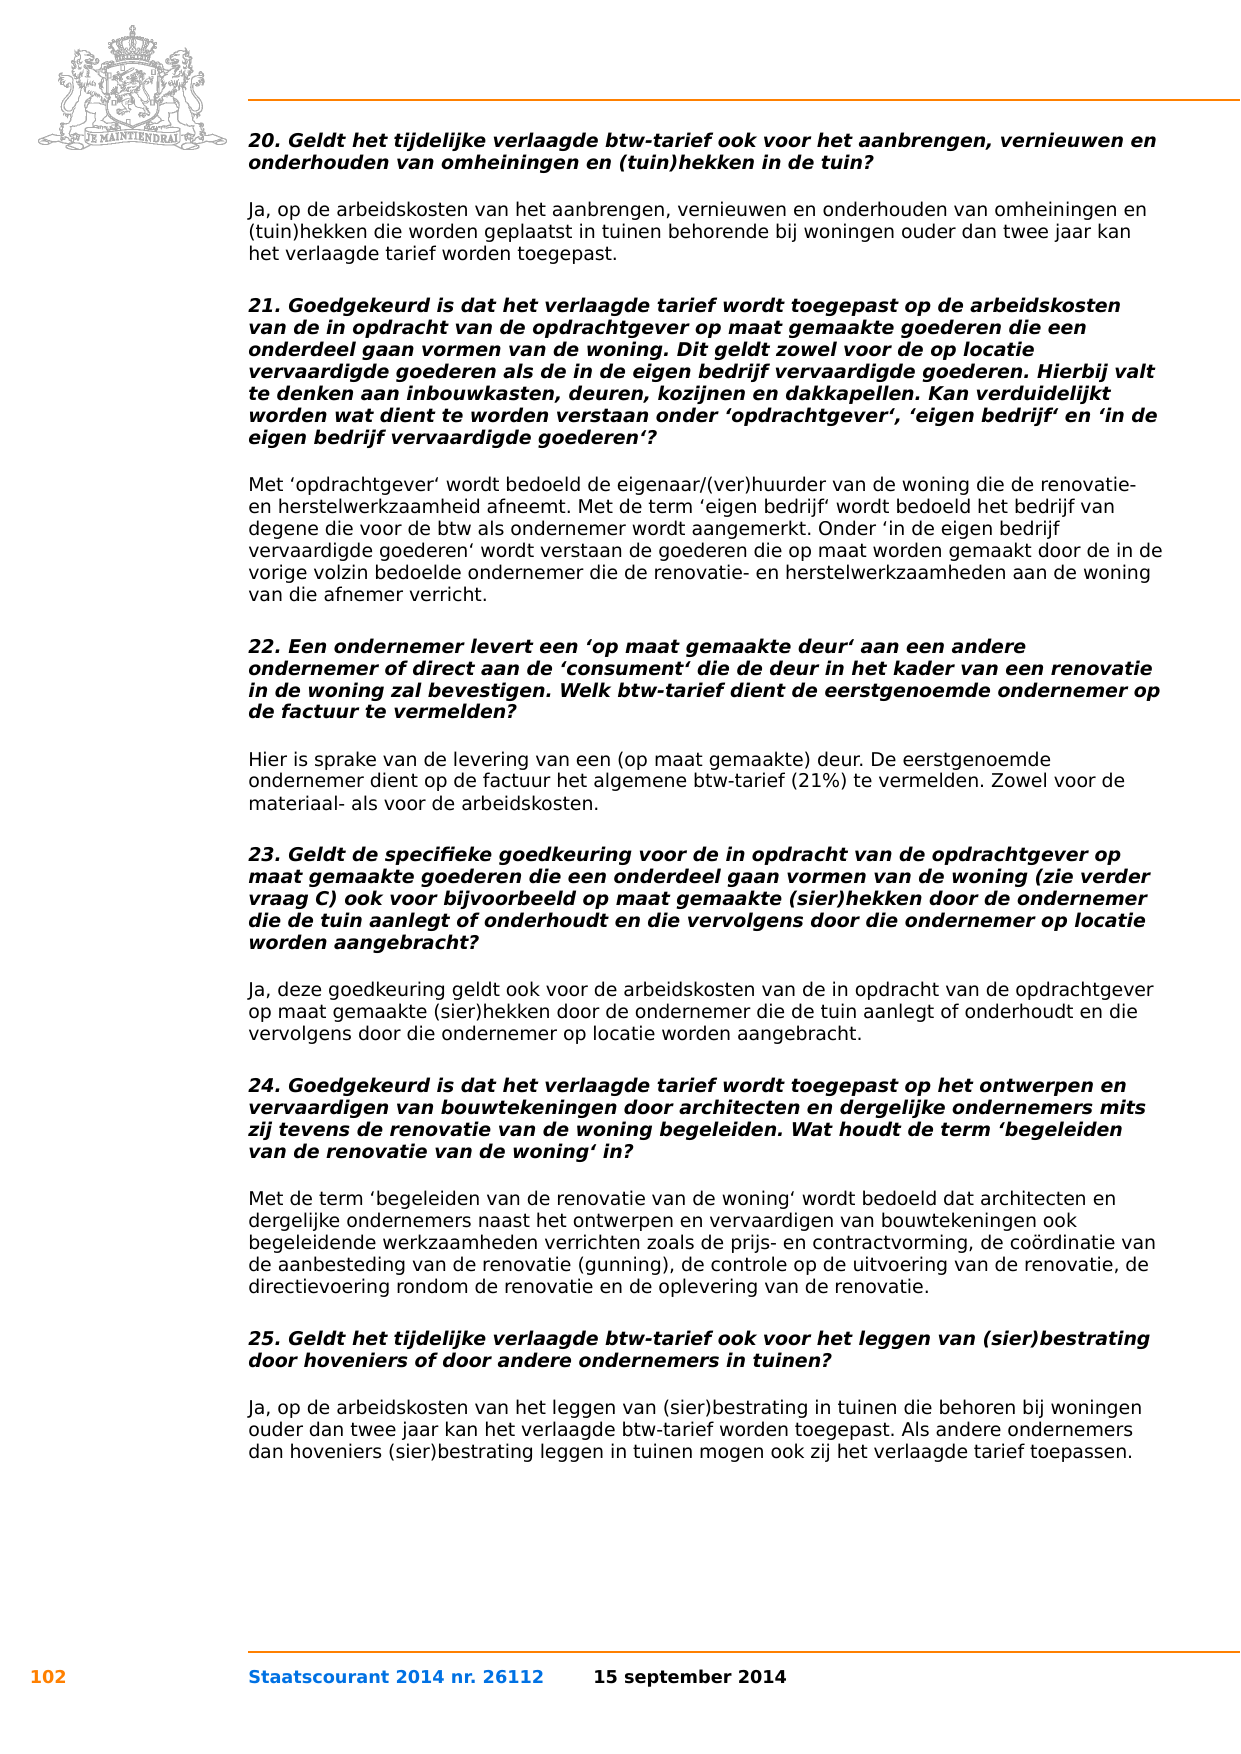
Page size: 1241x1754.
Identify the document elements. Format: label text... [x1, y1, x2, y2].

text Ja, op de arbeidskosten van het aanbrengen, vernieuwen en onderhouden van omheiningen en (tuin)hekken die worden geplaatst in tuinen behorende bij woningen ouder dan twee jaar kan het verlaagde tarief worden toegepast. [248, 199, 1163, 265]
subtitle 24. Goedgekeurd is dat het verlaagde tarief wordt toegepast op het ontwerpen en vervaardigen van bouwtekeningen door architecten en dergelijke ondernemers mits zij tevens de renovatie van de woning begeleiden. Wat houdt de term ‘begeleiden van de renovatie van de woning‘ in? [248, 1075, 1163, 1163]
text Hier is sprake van de levering van een (op maat gemaakte) deur. De eerstgenoemde ondernemer dient op de factuur het algemene btw-tarief (21%) te vermelden. Zowel voor de materiaal- als voor de arbeidskosten. [248, 748, 1163, 814]
text Ja, op de arbeidskosten van het leggen van (sier)bestrating in tuinen die behoren bij woningen ouder dan twee jaar kan het verlaagde btw-tarief worden toegepast. Als andere ondernemers dan hoveniers (sier)bestrating leggen in tuinen mogen ook zij het verlaagde tarief toepassen. [248, 1397, 1163, 1463]
subtitle 22. Een ondernemer levert een ‘op maat gemaakte deur‘ aan een andere ondernemer of direct aan de ‘consument‘ die de deur in het kader van een renovatie in de woning zal bevestigen. Welk btw-tarief dient de eerstgenoemde ondernemer op de factuur te vermelden? [248, 636, 1163, 723]
picture [38, 25, 227, 150]
subtitle 23. Geldt de specifieke goedkeuring voor de in opdracht van de opdrachtgever op maat gemaakte goederen die een onderdeel gaan vormen van de woning (zie verder vraag C) ook voor bijvoorbeeld op maat gemaakte (sier)hekken door de ondernemer die de tuin aanlegt of onderhoudt en die vervolgens door die ondernemer op locatie worden aangebracht? [248, 844, 1163, 954]
text Ja, deze goedkeuring geldt ook voor de arbeidskosten van de in opdracht van de opdrachtgever op maat gemaakte (sier)hekken door de ondernemer die de tuin aanlegt of onderhoudt en die vervolgens door die ondernemer op locatie worden aangebracht. [248, 979, 1163, 1045]
text Met ‘opdrachtgever‘ wordt bedoeld de eigenaar/(ver)huurder van de woning die de renovatie- en herstelwerkzaamheid afneemt. Met de term ‘eigen bedrijf‘ wordt bedoeld het bedrijf van degene die voor de btw als ondernemer wordt aangemerkt. Onder ‘in de eigen bedrijf vervaardigde goederen‘ wordt verstaan de goederen die op maat worden gemaakt door de in de vorige volzin bedoelde ondernemer die de renovatie- en herstelwerkzaamheden aan de woning van die afnemer verricht. [248, 474, 1163, 606]
subtitle 21. Goedgekeurd is dat het verlaagde tarief wordt toegepast op de arbeidskosten van de in opdracht van de opdrachtgever op maat gemaakte goederen die een onderdeel gaan vormen van de woning. Dit geldt zowel voor de op locatie vervaardigde goederen als de in de eigen bedrijf vervaardigde goederen. Hierbij valt te denken aan inbouwkasten, deuren, kozijnen en dakkapellen. Kan verduidelijkt worden wat dient te worden verstaan onder ‘opdrachtgever‘, ‘eigen bedrijf‘ en ‘in de eigen bedrijf vervaardigde goederen‘? [248, 295, 1163, 449]
subtitle 20. Geldt het tijdelijke verlaagde btw-tarief ook voor het aanbrengen, vernieuwen en onderhouden van omheiningen en (tuin)hekken in de tuin? [248, 130, 1163, 174]
text Met de term ‘begeleiden van de renovatie van de woning‘ wordt bedoeld dat architecten en dergelijke ondernemers naast het ontwerpen en vervaardigen van bouwtekeningen ook begeleidende werkzaamheden verrichten zoals de prijs- en contractvorming, de coördinatie van de aanbesteding van de renovatie (gunning), de controle op de uitvoering van de renovatie, de directievoering rondom de renovatie en de oplevering van de renovatie. [248, 1188, 1163, 1298]
subtitle 25. Geldt het tijdelijke verlaagde btw-tarief ook voor het leggen van (sier)bestrating door hoveniers of door andere ondernemers in tuinen? [248, 1328, 1163, 1372]
